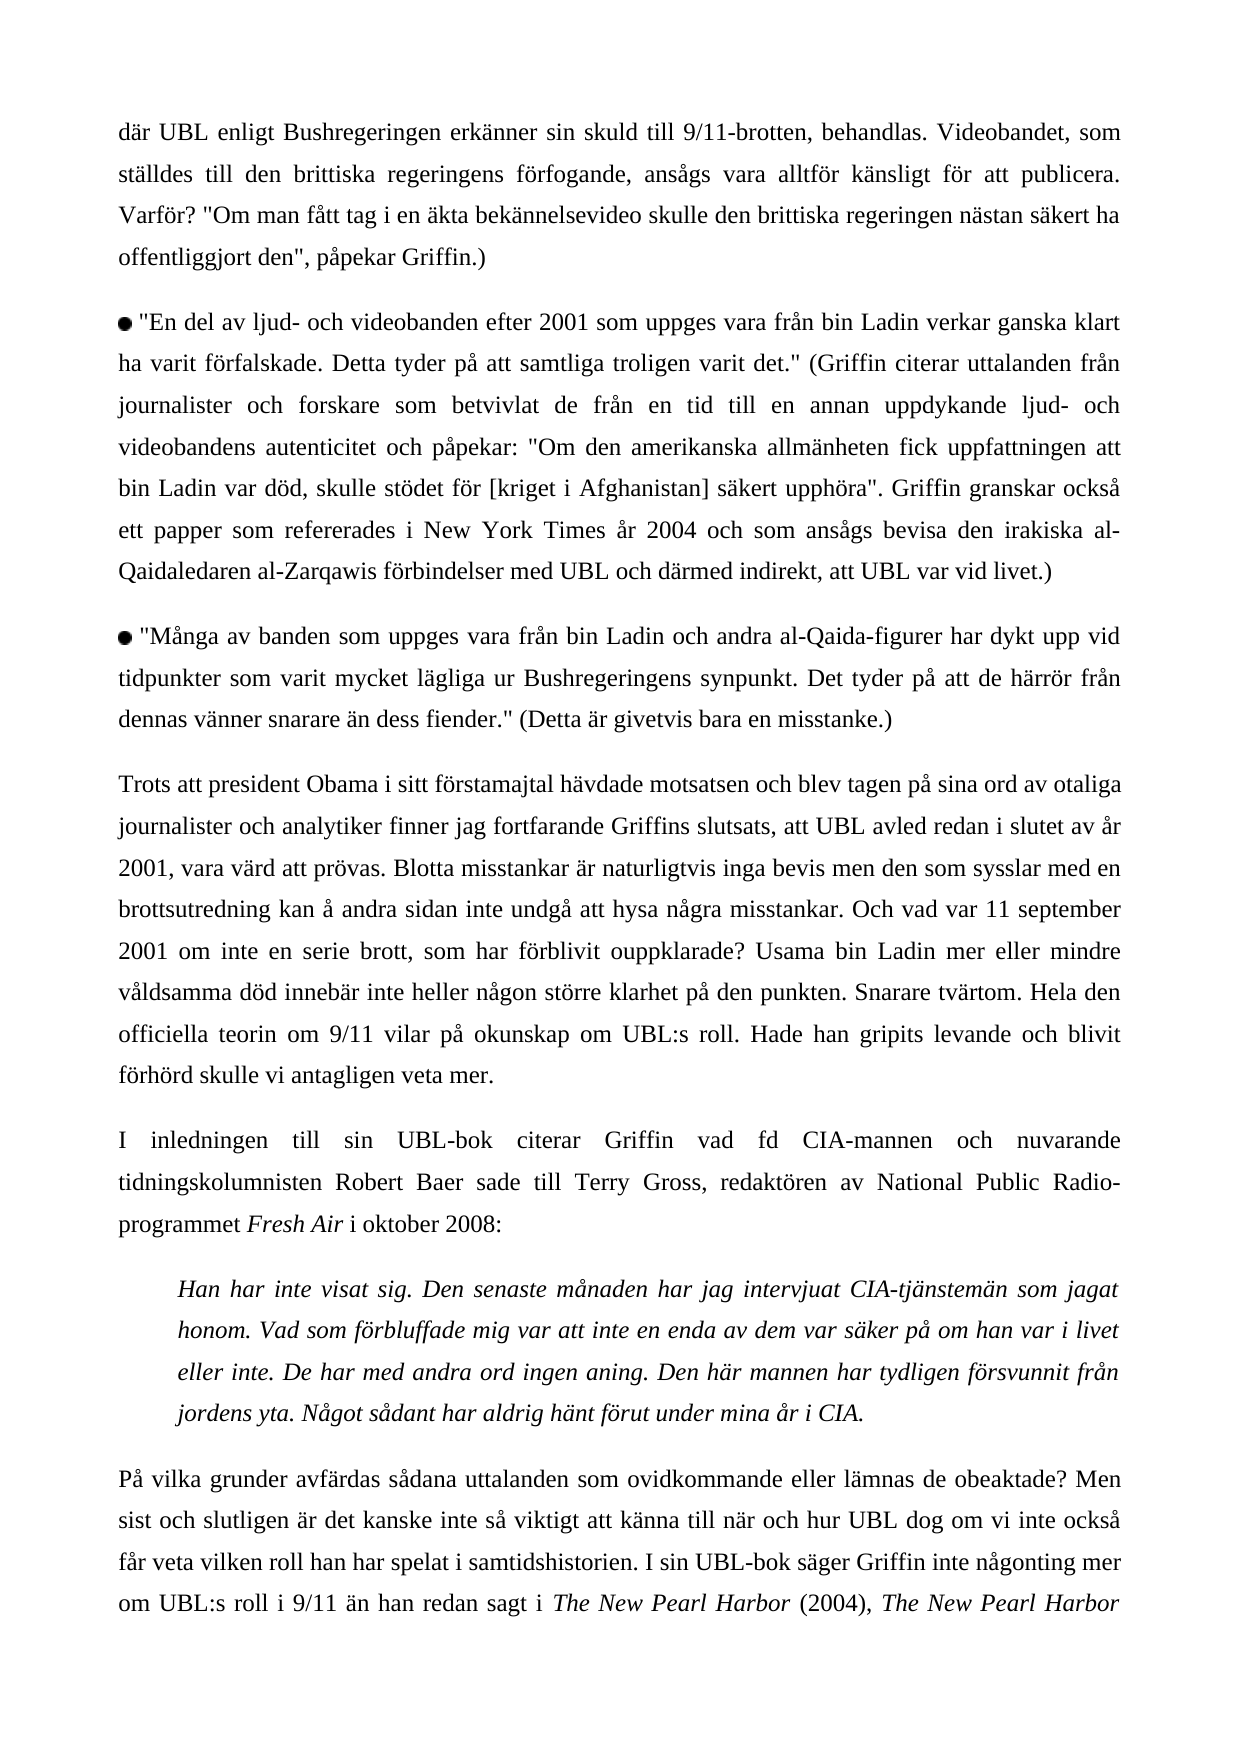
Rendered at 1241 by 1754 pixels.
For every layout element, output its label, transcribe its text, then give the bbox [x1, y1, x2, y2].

picture [118, 631, 132, 645]
text Han har inte visat sig. Den senaste månaden har jag intervjuat CIA-tjänstemän som jagat honom. Vad som förbluffade mig var att inte en enda av dem var säker på om han var i livet eller inte. De har med andra ord ingen aning. Den här mannen har tydligen försvunnit från jordens yta. Något sådant har aldrig hänt förut under mina år i CIA. [177, 1275, 1122, 1427]
text där UBL enligt Bushregeringen erkänner sin skuld till 9/11-brotten, behandlas. Videobandet, som ställdes till den brittiska regeringens förfogande, ansågs vara alltför känsligt för att publicera. Varför? "Om man fått tag i en äkta bekännelsevideo skulle den brittiska regeringen nästan säkert ha offentliggjort den", påpekar Griffin.) [118, 118, 1122, 271]
text "En del av ljud- och videobanden efter 2001 som uppges vara från bin Ladin verkar ganska klart ha varit förfalskade. Detta tyder på att samtliga troligen varit det." (Griffin citerar uttalanden från journalister och forskare som betvivlat de från en tid till en annan uppdykande ljud- och videobandens autenticitet och påpekar: "Om den amerikanska allmänheten fick uppfattningen att bin Ladin var död, skulle stödet för [kriget i Afghanistan] säkert upphöra". Griffin granskar också ett papper som refererades i New York Times år 2004 och som ansågs bevisa den irakiska al-Qaidaledaren al-Zarqawis förbindelser med UBL och därmed indirekt, att UBL var vid livet.) [118, 308, 1122, 585]
text På vilka grunder avfärdas sådana uttalanden som ovidkommande eller lämnas de obeaktade? Men sist och slutligen är det kanske inte så viktigt att känna till när och hur UBL dog om vi inte också får veta vilken roll han har spelat i samtidshistorien. I sin UBL-bok säger Griffin inte någonting mer om UBL:s roll i 9/11 än han redan sagt i The New Pearl Harbor (2004), The New Pearl Harbor [118, 1465, 1122, 1617]
text "Många av banden som uppges vara från bin Ladin och andra al-Qaida-figurer har dykt upp vid tidpunkter som varit mycket lägliga ur Bushregeringens synpunkt. Det tyder på att de härrör från dennas vänner snarare än dess fiender." (Detta är givetvis bara en misstanke.) [118, 622, 1122, 733]
picture [118, 317, 132, 331]
text Trots att president Obama i sitt förstamajtal hävdade motsatsen och blev tagen på sina ord av otaliga journalister och analytiker finner jag fortfarande Griffins slutsats, att UBL avled redan i slutet av år 2001, vara värd att prövas. Blotta misstankar är naturligtvis inga bevis men den som sysslar med en brottsutredning kan å andra sidan inte undgå att hysa några misstankar. Och vad var 11 september 2001 om inte en serie brott, som har förblivit ouppklarade? Usama bin Ladin mer eller mindre våldsamma död innebär inte heller någon större klarhet på den punkten. Snarare tvärtom. Hela den officiella teorin om 9/11 vilar på okunskap om UBL:s roll. Hade han gripits levande och blivit förhörd skulle vi antagligen veta mer. [118, 771, 1122, 1089]
text I inledningen till sin UBL-bok citerar Griffin vad fd CIA-mannen och nuvarande tidningskolumnisten Robert Baer sade till Terry Gross, redaktören av National Public Radio-programmet Fresh Air i oktober 2008: [118, 1127, 1122, 1237]
